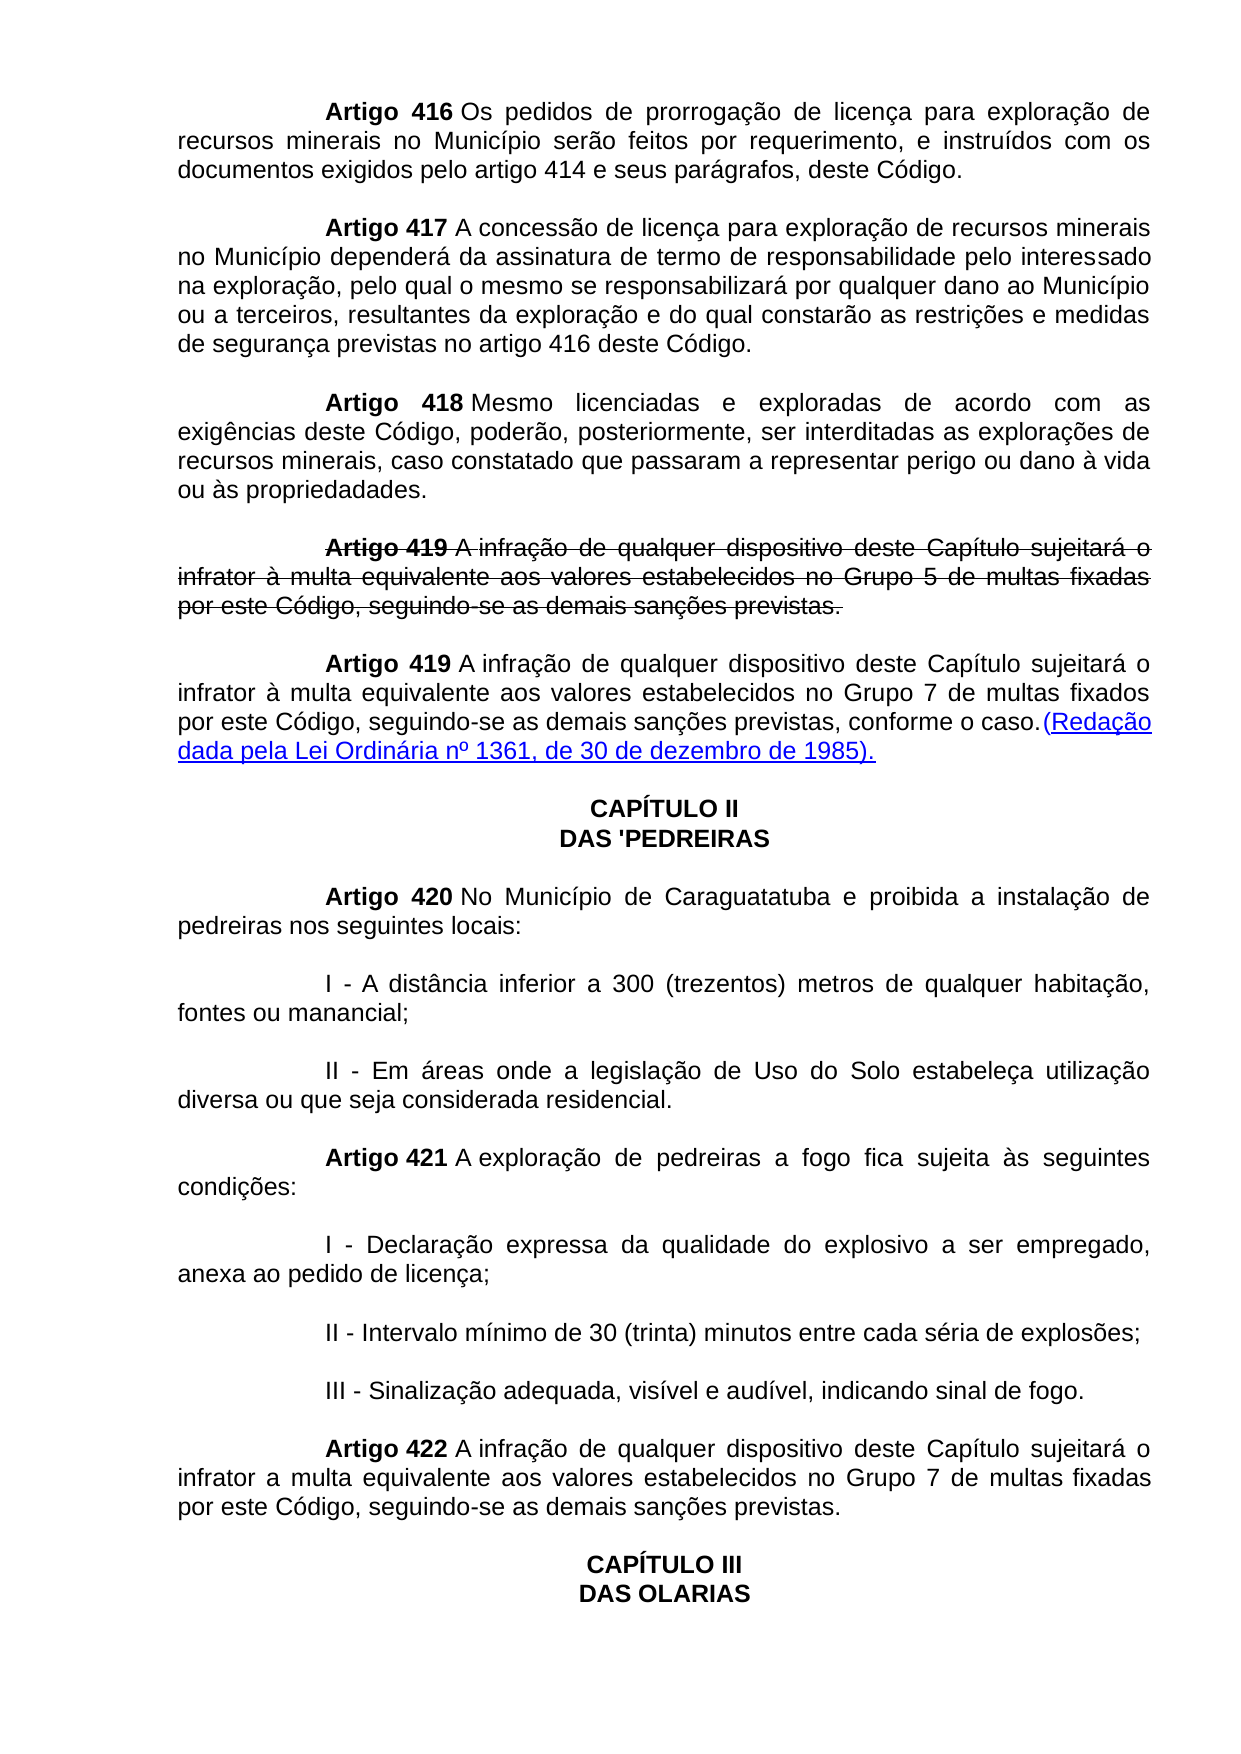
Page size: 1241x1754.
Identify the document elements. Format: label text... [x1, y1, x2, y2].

text Artigo 418 Mesmo licenciadas e exploradas de acordo com as exigências deste Códi­go, poderão, posteriormente, ser interditadas as explorações de recur­sos minerais, caso constatado que passaram a representar perigo ou dano à vida ou às propriedadades. [177, 387, 1152, 504]
text Artigo 420 No Município de Caraguatatuba e proibida a instalação de pedreiras nos seguintes locais: [177, 882, 1152, 940]
text Artigo 419 A infração de qualquer dispositivo deste Capítulo sujeitará o infrator à multa equivalente aos valores estabelecidos no Grupo 7 de multas fixados por este Código, seguindo-se as demais sanções previstas, conforme o caso.(Redação dada pela Lei Ordinária nº 1361, de 30 de dezembro de 1985). [177, 649, 1152, 765]
text Artigo 417 A concessão de licença para exploração de recursos minerais no Municí­pio dependerá da assinatura de termo de responsabilidade pelo interes­sado na exploração, pelo qual o mesmo se responsabilizará por qualquer dano ao Município ou a terceiros, resultantes da exploração e do qual constarão as restrições e medidas de segurança previstas no artigo 416 deste Código. [177, 213, 1152, 358]
text II - Em áreas onde a legislação de Uso do Solo estabeleça utilização diversa ou que seja considerada residencial. [177, 1056, 1152, 1114]
text Artigo 422 A infração de qualquer dispositivo deste Capítulo sujeitará o infrator a multa equivalente aos valores estabelecidos no Grupo 7 de multas fixadas por este Código, seguindo-se as demais sanções previstas. [177, 1434, 1152, 1521]
text Artigo 421 A exploração de pedreiras a fogo fica sujeita às seguintes condições: [177, 1143, 1152, 1201]
text I - A distância inferior a 300 (trezentos) metros de qualquer habitação, fontes ou manancial; [177, 969, 1152, 1027]
text I - Declaração expressa da qualidade do explosivo a ser empregado, anexa ao pedido de licença; [177, 1230, 1152, 1288]
text Artigo 419 A infração de qualquer dispositivo deste Capítulo sujeitará o infrator à multa equivalente aos valores estabelecidos no Grupo 5 de multas fixadas por este Código, seguindo-se as demais sanções previstas. [177, 533, 1152, 620]
text II - Intervalo mínimo de 30 (trinta) minutos entre cada séria de explosões; [177, 1317, 1152, 1347]
text DAS 'PEDREIRAS [177, 823, 1152, 852]
text III - Sinalização adequada, visível e audível, indicando sinal de fogo. [177, 1376, 1152, 1405]
text CAPÍTULO II [177, 794, 1152, 823]
text Artigo 416 Os pedidos de prorrogação de licença para exploração de recursos mine­rais no Município serão feitos por requerimento, e instruídos com os documentos exigidos pelo artigo 414 e seus parágrafos, deste Código. [177, 97, 1152, 184]
text DAS OLARIAS [177, 1579, 1152, 1608]
text CAPÍTULO III [177, 1550, 1152, 1579]
